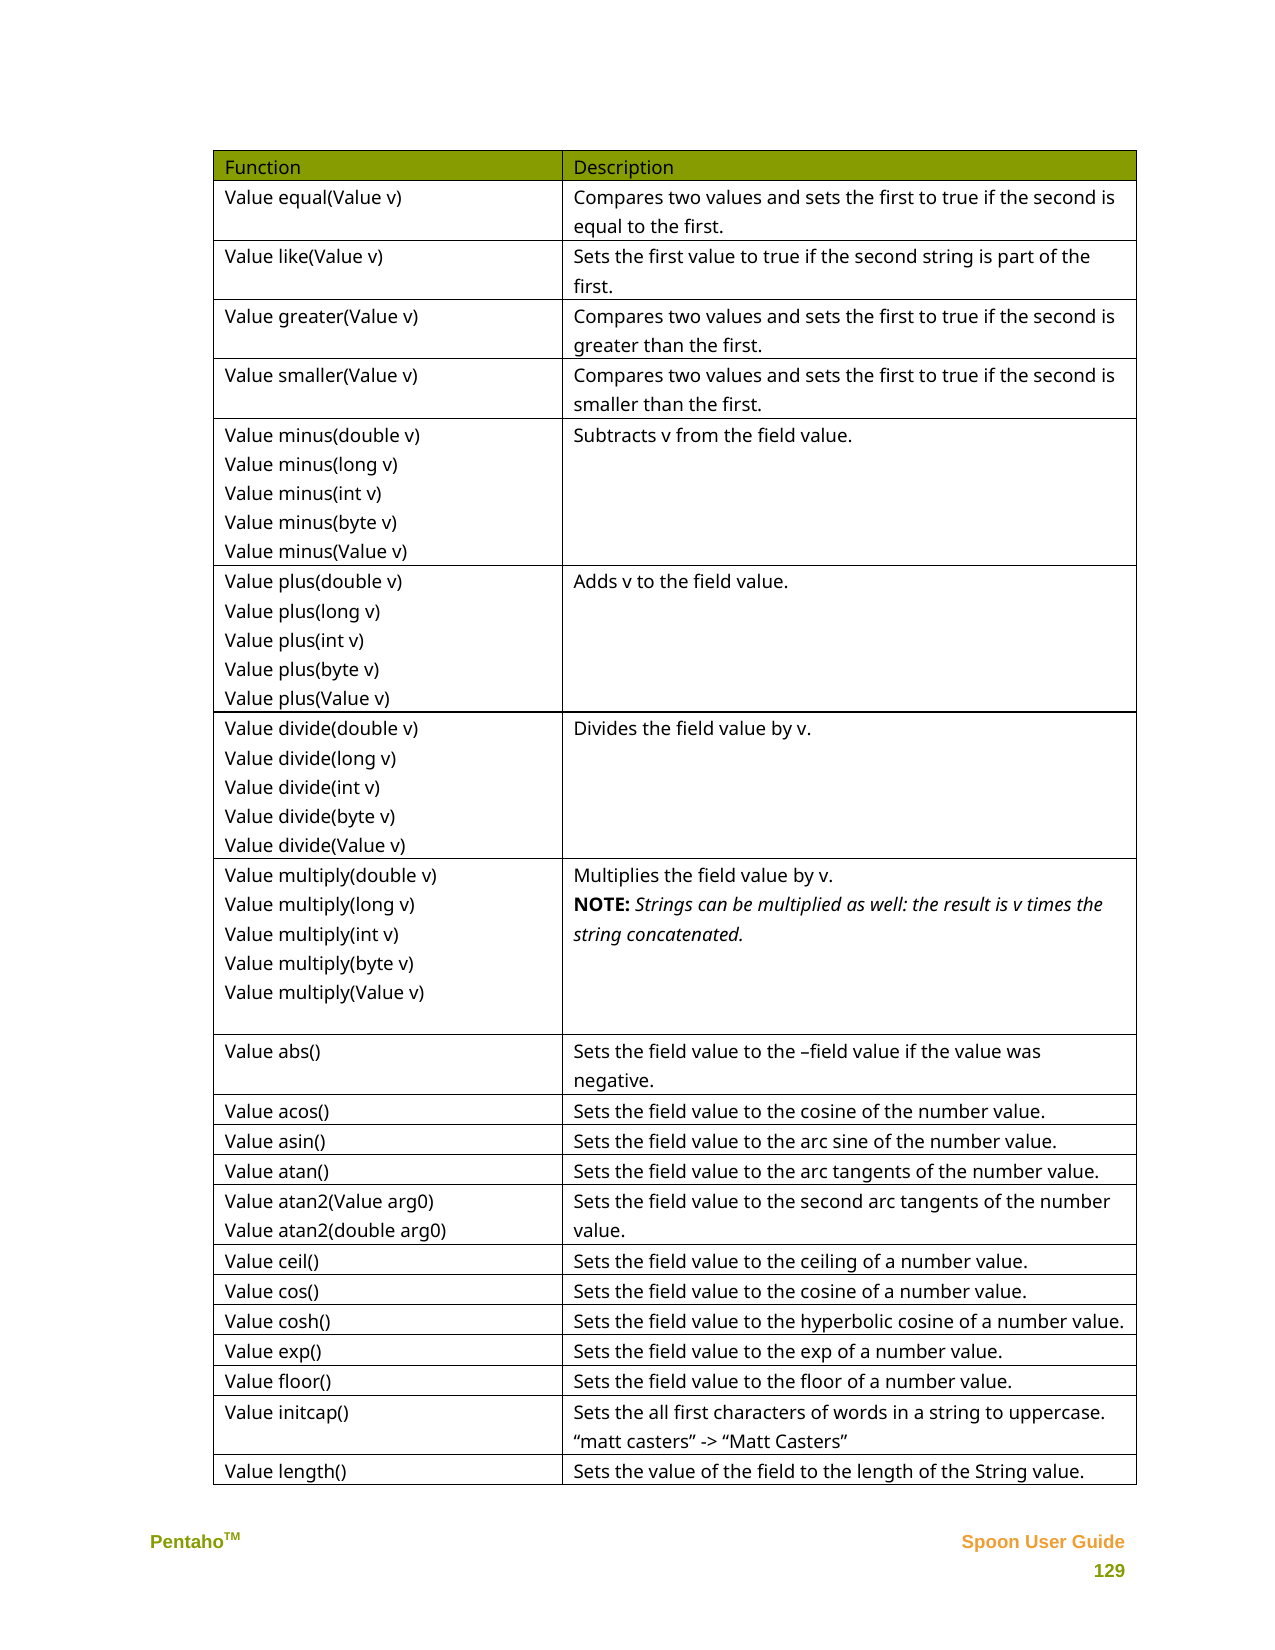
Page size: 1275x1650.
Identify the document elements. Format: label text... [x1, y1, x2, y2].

table_cell Value plus(double v) Value plus(long v) Value plus(int v) Value plus(byte v) Value plus(Value v) [214, 566, 562, 711]
table_cell Value exp() [214, 1335, 562, 1364]
table_cell Value atan2(Value arg0) Value atan2(double arg0) [214, 1185, 562, 1244]
table_cell Sets the all first characters of words in a string to uppercase. “matt casters” -> “Matt Casters” [563, 1396, 1136, 1454]
table_cell Value abs() [214, 1035, 562, 1094]
table_cell Sets the field value to the floor of a number value. [563, 1366, 1136, 1395]
table_cell Value equal(Value v) [214, 181, 562, 239]
table_cell Divides the field value by v. [563, 713, 1136, 858]
table_cell Value acos() [214, 1095, 562, 1124]
table_cell Compares two values and sets the first to true if the second is smaller than the first. [563, 359, 1136, 418]
table_cell Sets the field value to the hyperbolic cosine of a number value. [563, 1305, 1136, 1334]
table_cell Sets the field value to the exp of a number value. [563, 1335, 1136, 1364]
table_cell Value like(Value v) [214, 241, 562, 299]
table_cell Value smaller(Value v) [214, 359, 562, 418]
table_cell Sets the first value to true if the second string is part of the first. [563, 241, 1136, 299]
table_cell Subtracts v from the field value. [563, 419, 1136, 564]
table_cell Value cosh() [214, 1305, 562, 1334]
table_cell Sets the field value to the arc sine of the number value. [563, 1125, 1136, 1154]
table_cell Adds v to the field value. [563, 566, 1136, 711]
table_cell Value floor() [214, 1366, 562, 1395]
table_cell Value minus(double v) Value minus(long v) Value minus(int v) Value minus(byte v) Value minus(Value v) [214, 419, 562, 564]
table_cell Multiplies the field value by v. NOTE: Strings can be multiplied as well: the result is v times the string concatenated. [563, 859, 1136, 1034]
table_cell Value atan() [214, 1155, 562, 1184]
table_cell Sets the field value to the ceiling of a number value. [563, 1245, 1136, 1274]
table_cell Sets the field value to the cosine of the number value. [563, 1095, 1136, 1124]
table_cell Sets the field value to the second arc tangents of the number value. [563, 1185, 1136, 1244]
table_cell Value divide(double v) Value divide(long v) Value divide(int v) Value divide(byte v) Value divide(Value v) [214, 713, 562, 858]
table_cell Value length() [214, 1455, 562, 1484]
table_header Description [563, 151, 1136, 180]
table_cell Value cos() [214, 1275, 562, 1304]
table_header Function [214, 151, 562, 180]
table_cell Compares two values and sets the first to true if the second is equal to the first. [563, 181, 1136, 239]
table_cell Sets the field value to the –field value if the value was negative. [563, 1035, 1136, 1094]
table_cell Value multiply(double v) Value multiply(long v) Value multiply(int v) Value multiply(byte v) Value multiply(Value v) [214, 859, 562, 1034]
table_cell Value asin() [214, 1125, 562, 1154]
table_cell Sets the value of the field to the length of the String value. [563, 1455, 1136, 1484]
table_cell Sets the field value to the arc tangents of the number value. [563, 1155, 1136, 1184]
table_cell Sets the field value to the cosine of a number value. [563, 1275, 1136, 1304]
table_cell Value initcap() [214, 1396, 562, 1454]
table_cell Compares two values and sets the first to true if the second is greater than the first. [563, 300, 1136, 358]
table_cell Value greater(Value v) [214, 300, 562, 358]
table_cell Value ceil() [214, 1245, 562, 1274]
